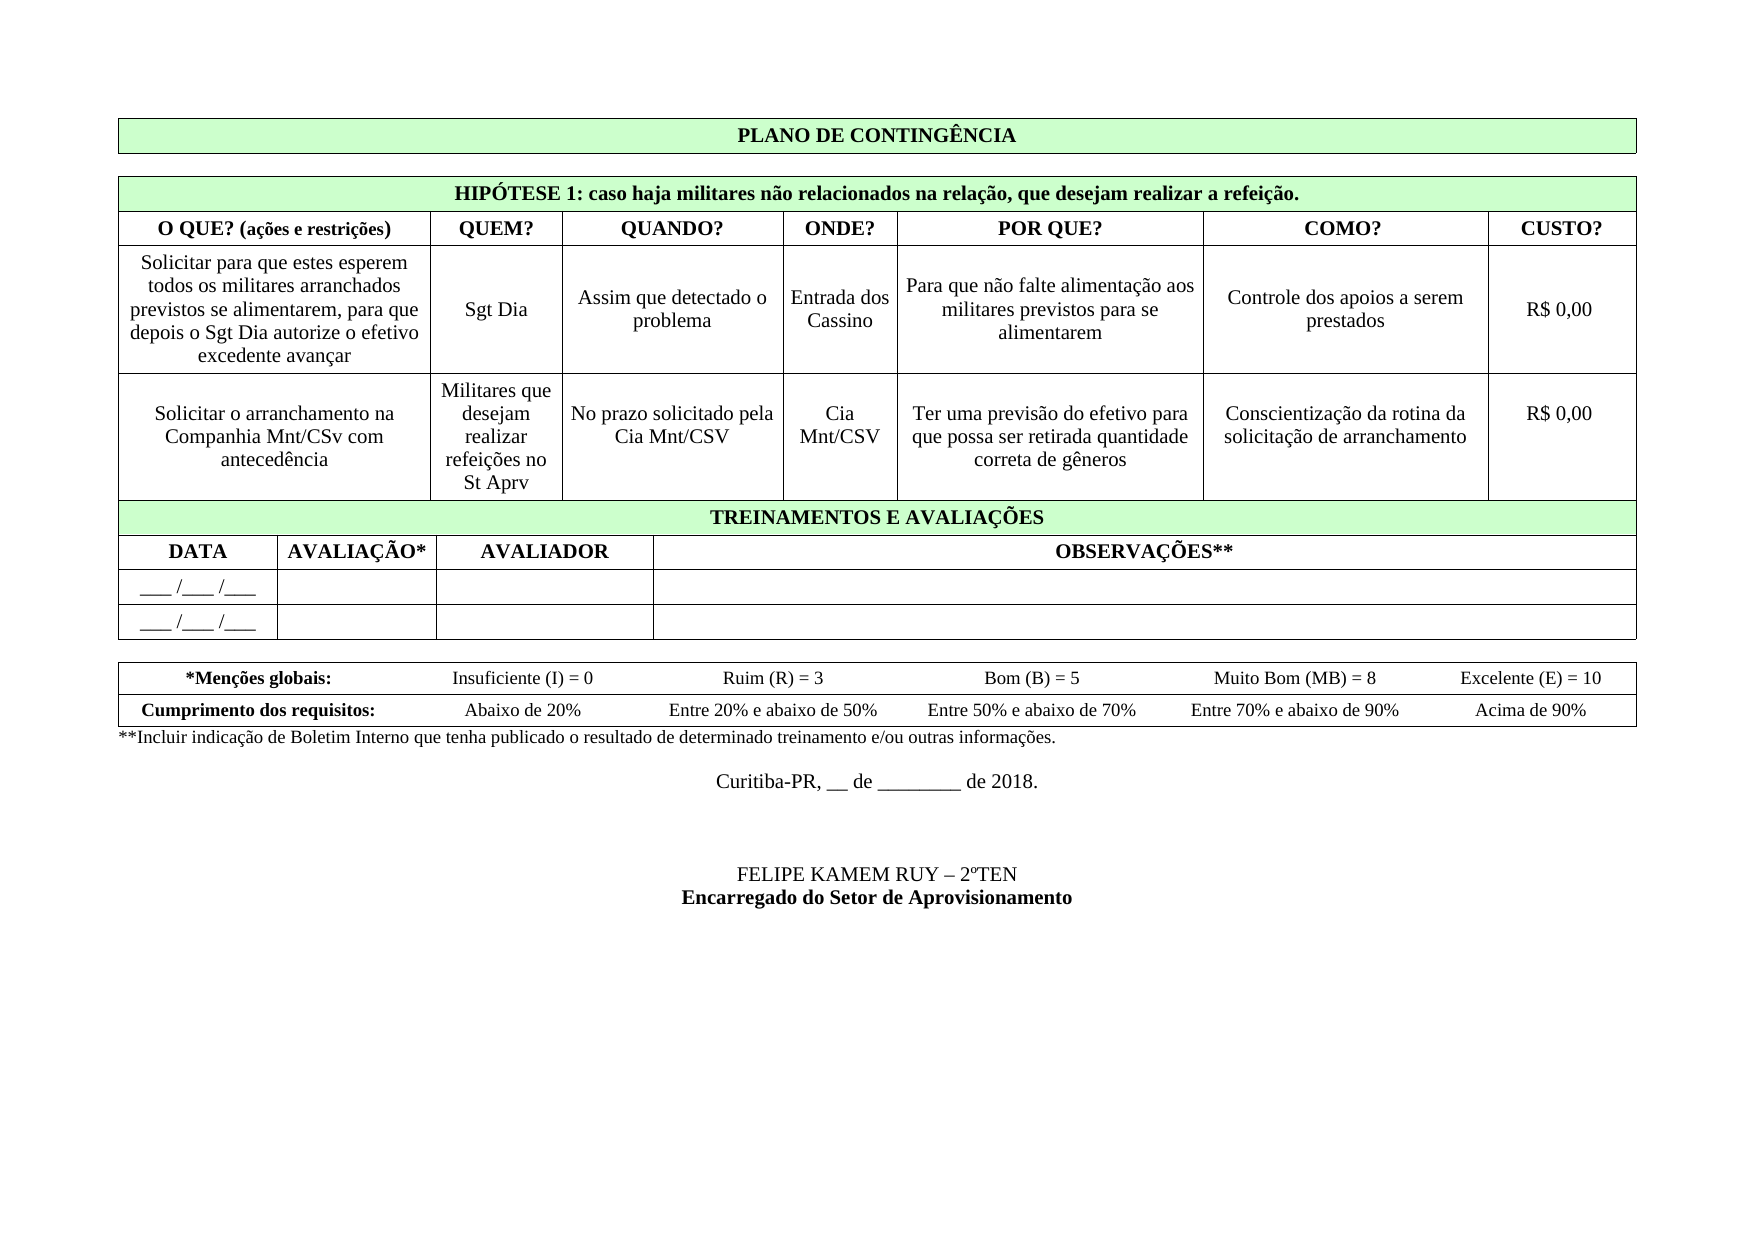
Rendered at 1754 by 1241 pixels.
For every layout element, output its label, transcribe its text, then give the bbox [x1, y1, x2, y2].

table_cell [278, 570, 436, 604]
table_header PLANO DE CONTINGÊNCIA [119, 119, 1636, 153]
table_cell Entre 50% e abaixo de 70% [900, 695, 1164, 726]
table_cell Controle dos apoios a serem prestados [1204, 246, 1488, 373]
table_cell [654, 605, 1636, 639]
text **Incluir indicação de Boletim Interno que tenha publicado o resultado de determinado treinamento e/ou outras informações. [118, 727, 1636, 747]
table_cell AVALIAÇÃO* [278, 536, 436, 569]
table_header Excelente (E) = 10 [1426, 663, 1636, 694]
table_cell Militares que desejam realizar refeições no St Aprv [431, 374, 562, 500]
table_cell [654, 570, 1636, 604]
table_cell Acima de 90% [1426, 695, 1636, 726]
table_cell Abaixo de 20% [399, 695, 647, 726]
table_cell Entre 70% e abaixo de 90% [1164, 695, 1426, 726]
table_header TREINAMENTOS E AVALIAÇÕES [119, 501, 1636, 534]
table_cell AVALIADOR [437, 536, 653, 569]
table_cell ___ /___ /___ [119, 605, 277, 639]
table_header Ruim (R) = 3 [647, 663, 899, 694]
table_cell Para que não falte alimentação aos militares previstos para se alimentarem [898, 246, 1203, 373]
table_header Bom (B) = 5 [900, 663, 1164, 694]
table_cell Assim que detectado o problema [563, 246, 783, 373]
table_cell R$ 0,00 [1489, 374, 1636, 500]
text FELIPE KAMEM RUY – 2ºTEN [118, 863, 1636, 886]
table_cell O QUE? (ações e restrições) [119, 212, 430, 245]
table_cell R$ 0,00 [1489, 246, 1636, 373]
table_cell QUANDO? [563, 212, 783, 245]
table_cell [278, 605, 436, 639]
table_cell Sgt Dia [431, 246, 562, 373]
table_cell Conscientização da rotina da solicitação de arranchamento [1204, 374, 1488, 500]
table_cell ___ /___ /___ [119, 570, 277, 604]
table_cell OBSERVAÇÕES** [654, 536, 1636, 569]
table_cell Solicitar o arranchamento na Companhia Mnt/CSv com antecedência [119, 374, 430, 500]
table_cell POR QUE? [898, 212, 1203, 245]
table_cell [437, 570, 653, 604]
table_cell Cumprimento dos requisitos: [119, 695, 399, 726]
table_cell Cia Mnt/CSV [784, 374, 897, 500]
table_cell QUEM? [431, 212, 562, 245]
table_cell Ter uma previsão do efetivo para que possa ser retirada quantidade correta de gêneros [898, 374, 1203, 500]
text Encarregado do Setor de Aprovisionamento [118, 886, 1636, 909]
table_header HIPÓTESE 1: caso haja militares não relacionados na relação, que desejam realizar a refeição. [119, 177, 1636, 211]
table_cell CUSTO? [1489, 212, 1636, 245]
table_cell [437, 605, 653, 639]
table_header Muito Bom (MB) = 8 [1164, 663, 1426, 694]
table_header Insuficiente (I) = 0 [399, 663, 647, 694]
table_cell Entrada dos Cassino [784, 246, 897, 373]
table_cell Solicitar para que estes esperem todos os militares arranchados previstos se alimentarem, para que depois o Sgt Dia autorize o efetivo excedente avançar [119, 246, 430, 373]
table_cell DATA [119, 536, 277, 569]
table_cell Entre 20% e abaixo de 50% [647, 695, 899, 726]
table_cell COMO? [1204, 212, 1488, 245]
text Curitiba-PR, __ de ________ de 2018. [118, 770, 1636, 793]
table_cell No prazo solicitado pela Cia Mnt/CSV [563, 374, 783, 500]
table_header *Menções globais: [119, 663, 399, 694]
table_cell ONDE? [784, 212, 897, 245]
